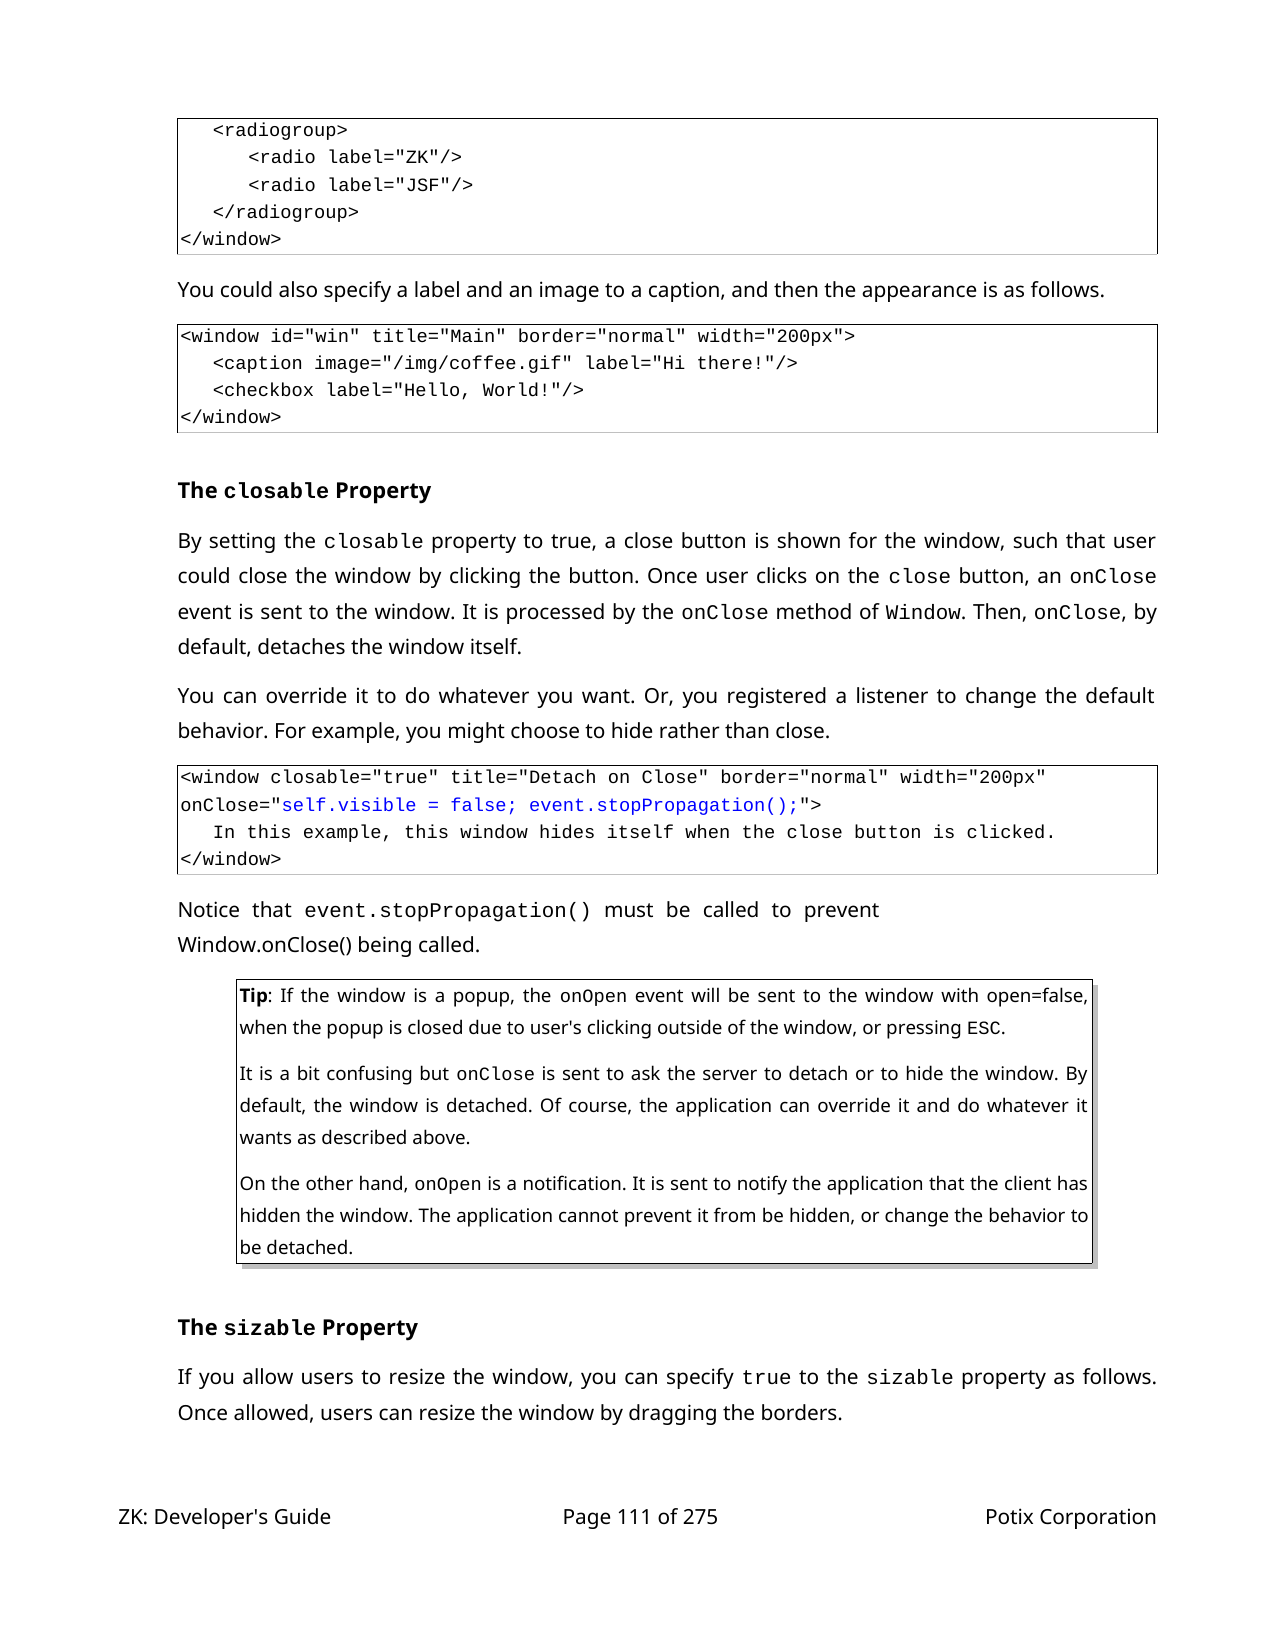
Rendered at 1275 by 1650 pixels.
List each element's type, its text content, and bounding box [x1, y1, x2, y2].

text </window> [178, 227, 1157, 254]
text <window id="win" title="Main" border="normal" width="200px"> [178, 325, 1157, 348]
text By setting the closable property to true, a close button is shown for the window, such that user could close the window by clicking the button. Once user clicks on the close button, an onClose event is sent to the window. It is processed by the onClose method of Window. Then, onClose, by default, detaches the window itself. [177, 526, 1157, 661]
text onClose="self.visible = false; event.stopPropagation();"> [178, 792, 1157, 817]
text </window> [178, 847, 1157, 874]
text <radiogroup> [178, 119, 1157, 142]
text It is a bit confusing but onClose is sent to ask the server to detach or to hide the window. By default, the window is detached. Of course, the application can override it and do whatever it wants as described above. [237, 1057, 1092, 1150]
text On the other hand, onOpen is a notification. It is sent to notify the application that the client has hidden the window. The application cannot prevent it from be hidden, or change the behavior to be detached. [237, 1168, 1092, 1263]
text In this example, this window hides itself when the close button is clicked. [178, 819, 1157, 844]
text You can override it to do whatever you want. Or, you registered a listener to change the default behavior. For example, you might choose to hide rather than close. [177, 681, 1157, 744]
text <radio label="ZK"/> [178, 145, 1157, 169]
text </radiogroup> [178, 200, 1157, 224]
text <caption image="/img/coffee.gif" label="Hi there!"/> [178, 351, 1157, 375]
text <radio label="JSF"/> [178, 172, 1157, 197]
text Notice that event.stopPropagation() must be called to prevent Window.onClose() being called. [177, 895, 1157, 958]
text Tip: If the window is a popup, the onOpen event will be sent to the window with open=false, when the popup is closed due to user's clicking outside of the window, or pressing ESC. [237, 980, 1092, 1040]
subtitle The sizable Property [177, 1312, 1157, 1342]
text <checkbox label="Hello, World!"/> [178, 378, 1157, 402]
text You could also specify a label and an image to a caption, and then the appearance is as follows. [177, 275, 1157, 303]
text If you allow users to resize the window, you can specify true to the sizable property as follows. Once allowed, users can resize the window by dragging the borders. [177, 1362, 1157, 1426]
text <window closable="true" title="Detach on Close" border="normal" width="200px" [178, 766, 1157, 789]
subtitle The closable Property [177, 475, 1157, 505]
text </window> [178, 405, 1157, 432]
